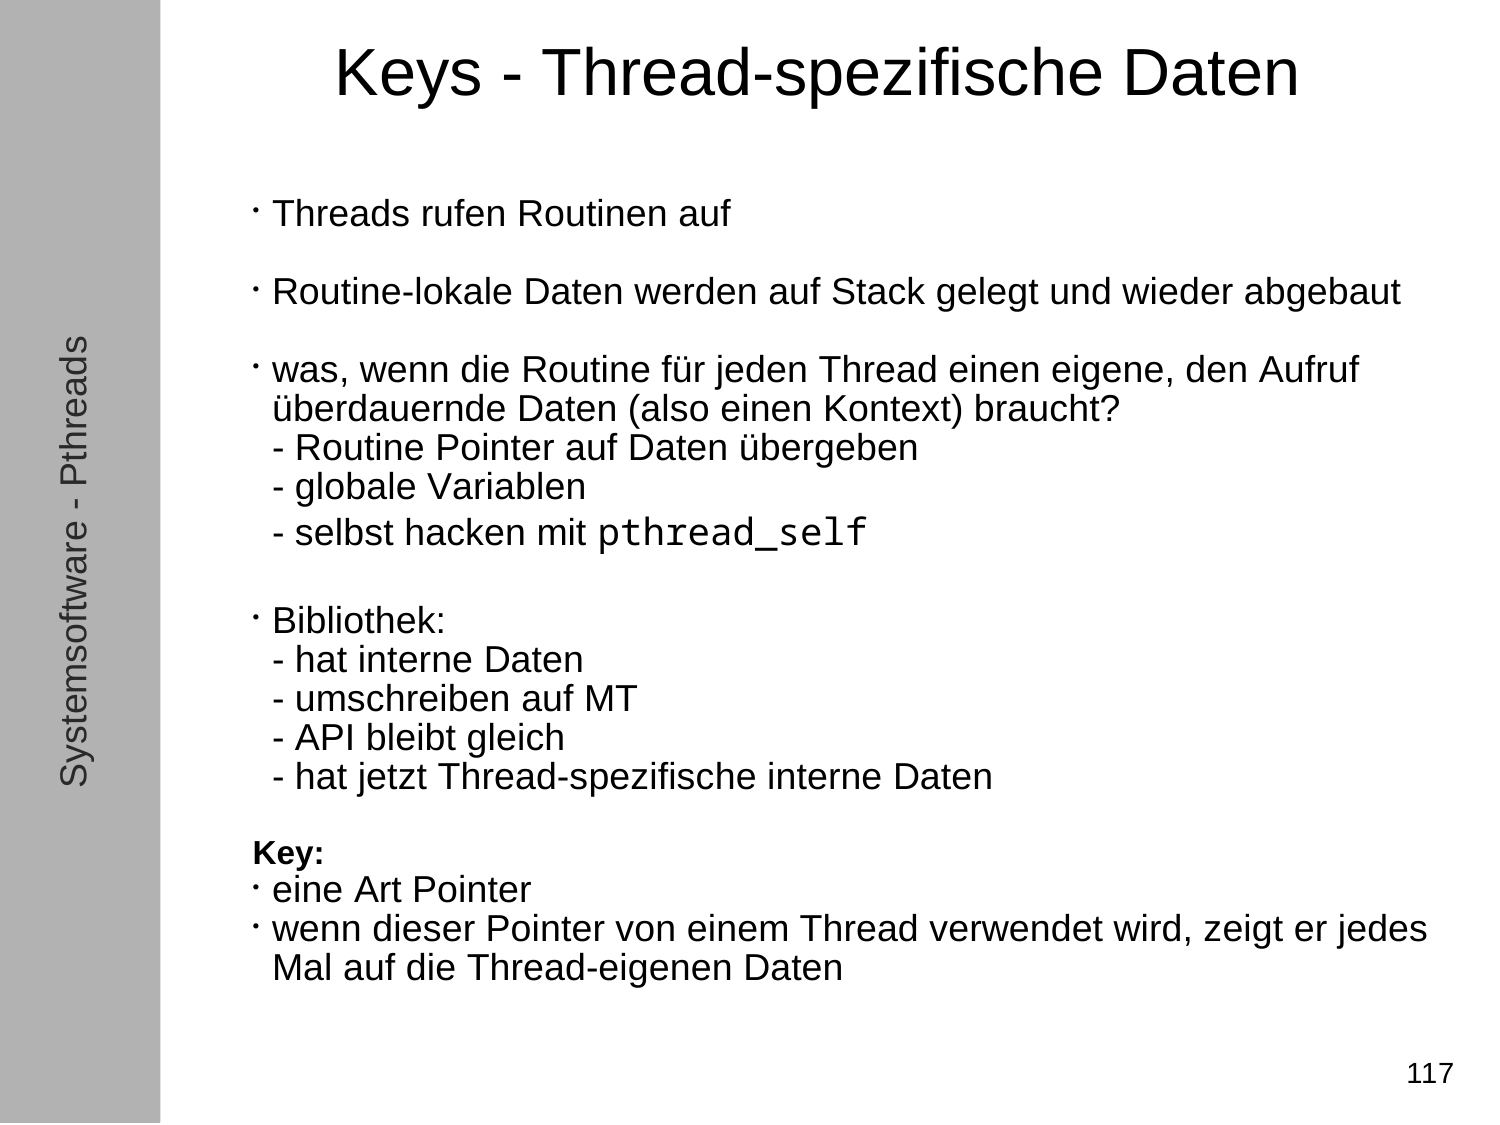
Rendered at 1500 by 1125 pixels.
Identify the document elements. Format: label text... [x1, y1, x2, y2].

text_box [1406, 1057, 1500, 1106]
text_box [0, 0, 160, 1123]
text_box Keys - Thread-spezifische Daten [265, 27, 1372, 123]
text_box Systemsoftware - Pthreads [47, 1, 121, 1124]
text_box Threads rufen Routinen auf Routine-lokale Daten werden auf Stack gelegt und wieder abgebaut was, wenn die Routine für jeden Thread einen eigene, den Aufruf überdauernde Daten (also einen Kontext) braucht? - Routine Pointer auf Daten übergeben - globale Variablen - selbst hacken mit pthread_self Bibliothek: - hat interne Daten - umschreiben auf MT - API bleibt gleich - hat jetzt Thread-spezifische interne Daten Key: eine Art Pointer wenn dieser Pointer von einem Thread verwendet wird, zeigt er jedes Mal auf die Thread-eigenen Daten [237, 187, 1448, 1077]
